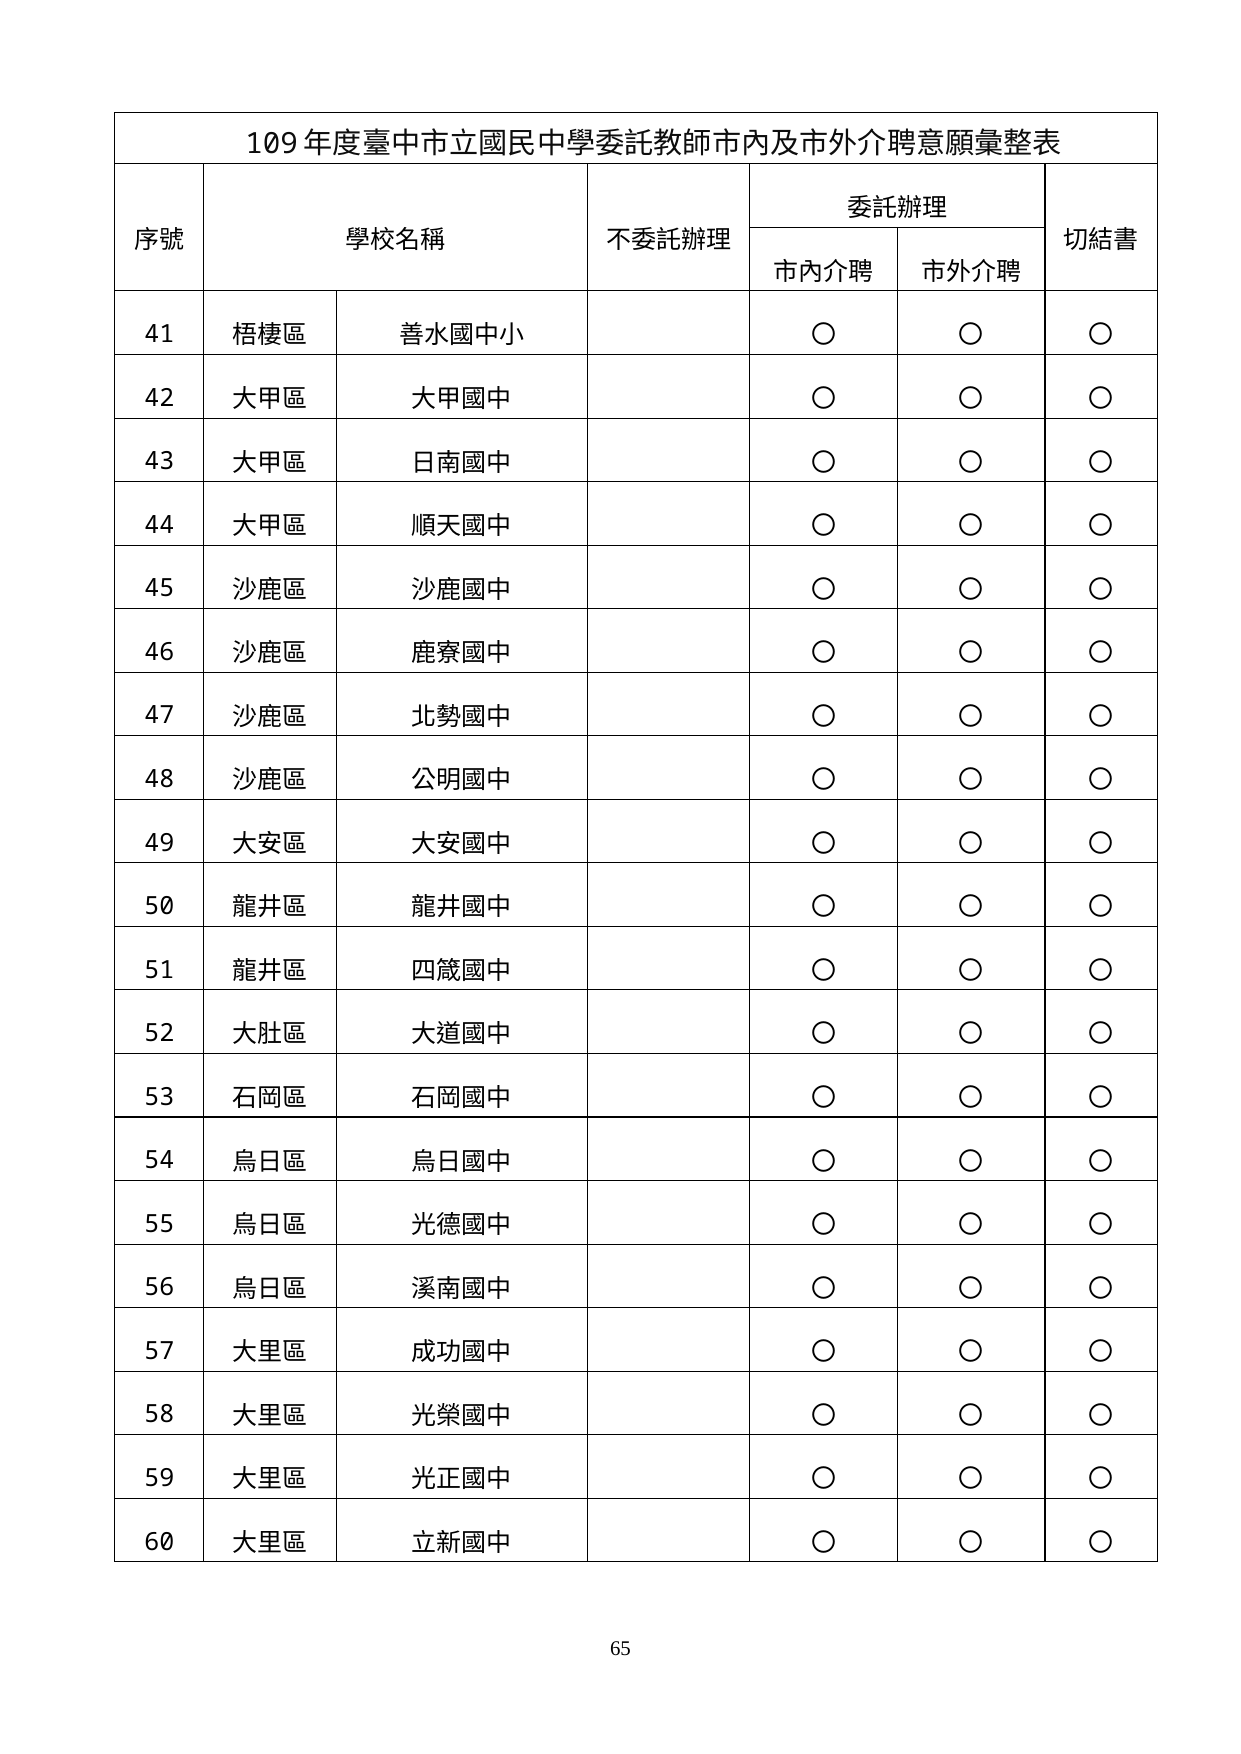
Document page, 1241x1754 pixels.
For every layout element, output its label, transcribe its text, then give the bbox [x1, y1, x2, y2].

table_cell 〇 [1046, 1118, 1157, 1180]
table_cell 溪南國中 [337, 1245, 587, 1307]
table_cell 不委託辦理 [588, 164, 749, 290]
table_cell 光正國中 [337, 1435, 587, 1498]
table_cell 〇 [1046, 291, 1157, 354]
table_cell 〇 [1046, 419, 1157, 481]
table_cell 烏日國中 [337, 1118, 587, 1180]
table_cell 47 [115, 673, 203, 735]
table_cell 烏日區 [204, 1118, 336, 1180]
table_cell 光德國中 [337, 1181, 587, 1243]
table_cell 〇 [750, 736, 897, 799]
table_cell 烏日區 [204, 1181, 336, 1243]
table_cell 日南國中 [337, 419, 587, 481]
table_cell 50 [115, 863, 203, 926]
table_cell 〇 [750, 1054, 897, 1116]
table_cell 沙鹿區 [204, 736, 336, 799]
table_cell 〇 [898, 736, 1044, 799]
table_cell 〇 [898, 482, 1044, 544]
table_cell 〇 [1046, 482, 1157, 544]
table_cell 沙鹿國中 [337, 546, 587, 608]
table_cell 〇 [898, 1308, 1044, 1371]
table_cell [588, 546, 749, 608]
table_cell [588, 609, 749, 672]
table_cell 大道國中 [337, 990, 587, 1053]
table_cell 51 [115, 927, 203, 989]
table_cell 〇 [1046, 355, 1157, 417]
table_cell 〇 [750, 1308, 897, 1371]
table_cell 順天國中 [337, 482, 587, 544]
table_cell 北勢國中 [337, 673, 587, 735]
table_cell 大甲國中 [337, 355, 587, 417]
table_cell [588, 673, 749, 735]
table_cell [588, 1054, 749, 1116]
table_cell 〇 [898, 990, 1044, 1053]
table_cell 〇 [898, 291, 1044, 354]
table_cell 〇 [898, 355, 1044, 417]
table_cell 42 [115, 355, 203, 417]
table_cell [588, 1118, 749, 1180]
table_cell 〇 [750, 291, 897, 354]
table_cell [588, 927, 749, 989]
table_cell 光榮國中 [337, 1372, 587, 1434]
table_cell 〇 [750, 1118, 897, 1180]
table_cell [588, 1372, 749, 1434]
table_cell 學校名稱 [204, 164, 587, 290]
table_cell 〇 [898, 1499, 1044, 1561]
table_cell 〇 [750, 546, 897, 608]
table_cell 〇 [1046, 546, 1157, 608]
table_cell 大肚區 [204, 990, 336, 1053]
table_cell 53 [115, 1054, 203, 1116]
table_cell [588, 1181, 749, 1243]
table_header 109年度臺中市立國民中學委託教師市內及市外介聘意願彙整表 [115, 113, 1157, 163]
table_cell 56 [115, 1245, 203, 1307]
table_cell 〇 [750, 800, 897, 862]
table_cell 〇 [750, 673, 897, 735]
table_cell 〇 [1046, 736, 1157, 799]
table_cell 大甲區 [204, 419, 336, 481]
table_cell 〇 [898, 1181, 1044, 1243]
table_cell 〇 [750, 355, 897, 417]
table_cell 委託辦理 [750, 164, 1044, 227]
table_cell 沙鹿區 [204, 546, 336, 608]
table_cell 46 [115, 609, 203, 672]
table_cell 〇 [1046, 1308, 1157, 1371]
table_cell 49 [115, 800, 203, 862]
table_cell 60 [115, 1499, 203, 1561]
table_cell 〇 [1046, 673, 1157, 735]
table_cell [588, 482, 749, 544]
table_cell 〇 [750, 1435, 897, 1498]
table_cell 大安區 [204, 800, 336, 862]
table_cell 54 [115, 1118, 203, 1180]
table_cell [588, 1435, 749, 1498]
table_cell 59 [115, 1435, 203, 1498]
table_cell 沙鹿區 [204, 609, 336, 672]
table_cell 〇 [898, 609, 1044, 672]
table_cell 石岡區 [204, 1054, 336, 1116]
table_cell 〇 [1046, 800, 1157, 862]
table_cell 〇 [750, 1372, 897, 1434]
table_cell 鹿寮國中 [337, 609, 587, 672]
table_cell 市內介聘 [750, 228, 897, 290]
table_cell 〇 [898, 1245, 1044, 1307]
table_cell 大里區 [204, 1435, 336, 1498]
table_cell 四箴國中 [337, 927, 587, 989]
table_cell 〇 [898, 927, 1044, 989]
table_cell 序號 [115, 164, 203, 290]
table_cell 〇 [898, 546, 1044, 608]
table_cell 市外介聘 [898, 228, 1044, 290]
table_cell 公明國中 [337, 736, 587, 799]
table_cell 44 [115, 482, 203, 544]
table_cell 梧棲區 [204, 291, 336, 354]
table_cell 〇 [750, 609, 897, 672]
table_cell [588, 1308, 749, 1371]
table_cell 48 [115, 736, 203, 799]
table_cell 大甲區 [204, 355, 336, 417]
table_cell 〇 [898, 863, 1044, 926]
table_cell 〇 [750, 482, 897, 544]
table_cell 龍井國中 [337, 863, 587, 926]
table_cell 〇 [1046, 927, 1157, 989]
table_cell 〇 [750, 863, 897, 926]
table_cell 〇 [898, 1054, 1044, 1116]
table_cell [588, 800, 749, 862]
table_cell [588, 355, 749, 417]
table_cell 〇 [1046, 1372, 1157, 1434]
table_cell 57 [115, 1308, 203, 1371]
table_cell 大安國中 [337, 800, 587, 862]
table_cell 〇 [898, 800, 1044, 862]
table_cell 立新國中 [337, 1499, 587, 1561]
table_cell 55 [115, 1181, 203, 1243]
table_cell 沙鹿區 [204, 673, 336, 735]
table_cell 龍井區 [204, 863, 336, 926]
table_cell 成功國中 [337, 1308, 587, 1371]
table_cell 〇 [1046, 1245, 1157, 1307]
table_cell [588, 990, 749, 1053]
table_cell 大里區 [204, 1372, 336, 1434]
table_cell 〇 [1046, 990, 1157, 1053]
table_cell 41 [115, 291, 203, 354]
table_cell 〇 [898, 673, 1044, 735]
table_cell 〇 [750, 1181, 897, 1243]
table_cell 大里區 [204, 1499, 336, 1561]
table_cell 〇 [898, 1372, 1044, 1434]
table_cell 〇 [1046, 1499, 1157, 1561]
table_cell [588, 863, 749, 926]
table_cell 45 [115, 546, 203, 608]
table_cell 〇 [898, 1118, 1044, 1180]
table_cell 大甲區 [204, 482, 336, 544]
table_cell 58 [115, 1372, 203, 1434]
table_cell 52 [115, 990, 203, 1053]
table_cell [588, 736, 749, 799]
table_cell 〇 [1046, 609, 1157, 672]
table_cell 〇 [750, 1245, 897, 1307]
table_cell 〇 [898, 1435, 1044, 1498]
table_cell 〇 [750, 927, 897, 989]
table_cell [588, 291, 749, 354]
table_cell 〇 [750, 419, 897, 481]
table_cell 〇 [750, 990, 897, 1053]
table_cell [588, 1245, 749, 1307]
table_cell 〇 [1046, 863, 1157, 926]
table_cell 大里區 [204, 1308, 336, 1371]
table_cell [588, 419, 749, 481]
table_cell 〇 [898, 419, 1044, 481]
table_cell [588, 1499, 749, 1561]
table_cell 石岡國中 [337, 1054, 587, 1116]
table_cell 〇 [750, 1499, 897, 1561]
table_cell 〇 [1046, 1435, 1157, 1498]
table_cell 〇 [1046, 1181, 1157, 1243]
table_cell 43 [115, 419, 203, 481]
table_cell 善水國中小 [337, 291, 587, 354]
table_cell 〇 [1046, 1054, 1157, 1116]
table_cell 烏日區 [204, 1245, 336, 1307]
table_cell 切結書 [1046, 164, 1157, 290]
table_cell 龍井區 [204, 927, 336, 989]
